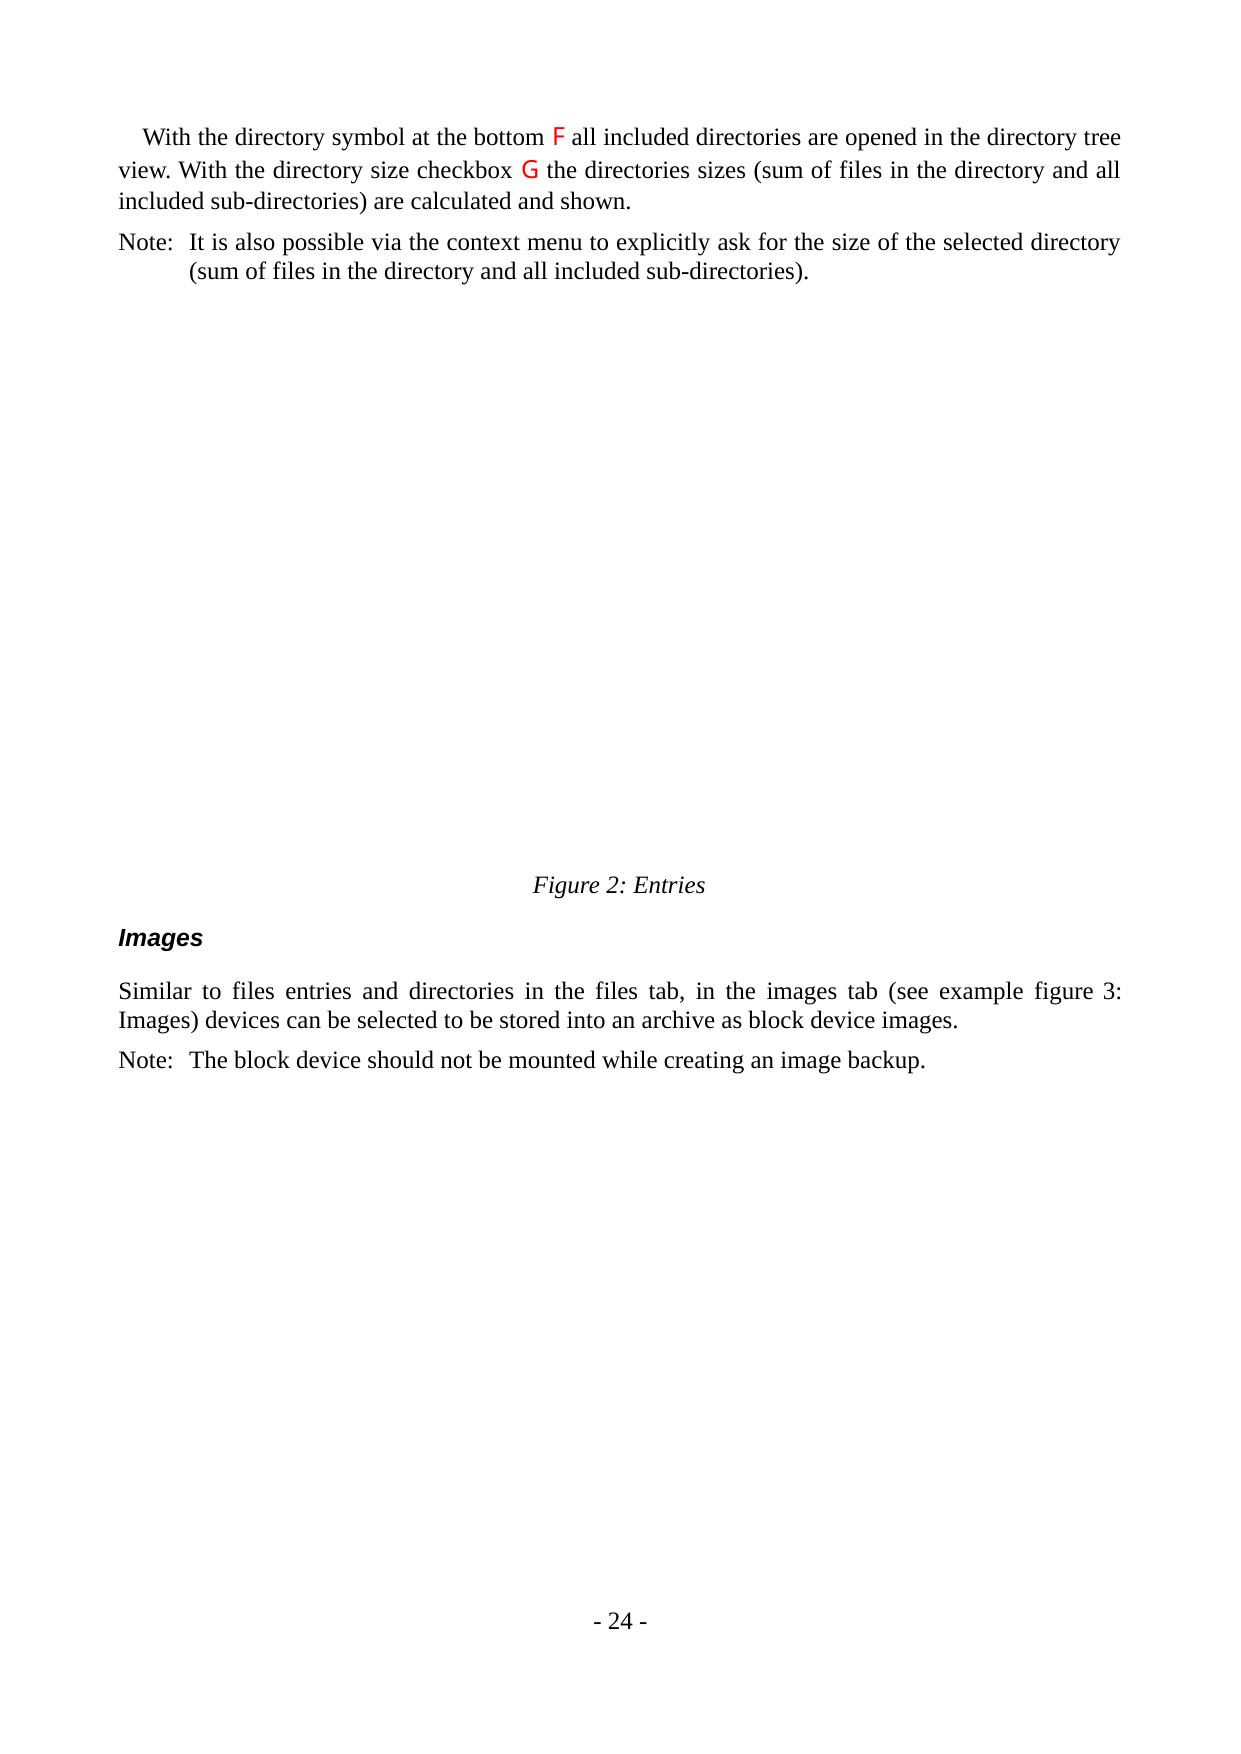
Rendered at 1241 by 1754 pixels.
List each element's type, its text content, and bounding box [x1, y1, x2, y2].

subtitle Images [118, 321, 1122, 952]
text Figure 2: Entries [291, 333, 949, 899]
text Similar to files entries and directories in the files tab, in the images tab (see example figure 3: Images) devices can be selected to be stored into an archive as block device images. [118, 976, 1122, 1033]
text Note: The block device should not be mounted while creating an image backup. [118, 1046, 1122, 1074]
text Note: It is also possible via the context menu to explicitly ask for the size of the selected directory (sum of files in the directory and all included sub-directories). [118, 227, 1122, 285]
text With the directory symbol at the bottom F all included directories are opened in the directory tree view. With the directory size checkbox G the directories sizes (sum of files in the directory and all included sub-directories) are calculated and shown. [118, 118, 1122, 215]
